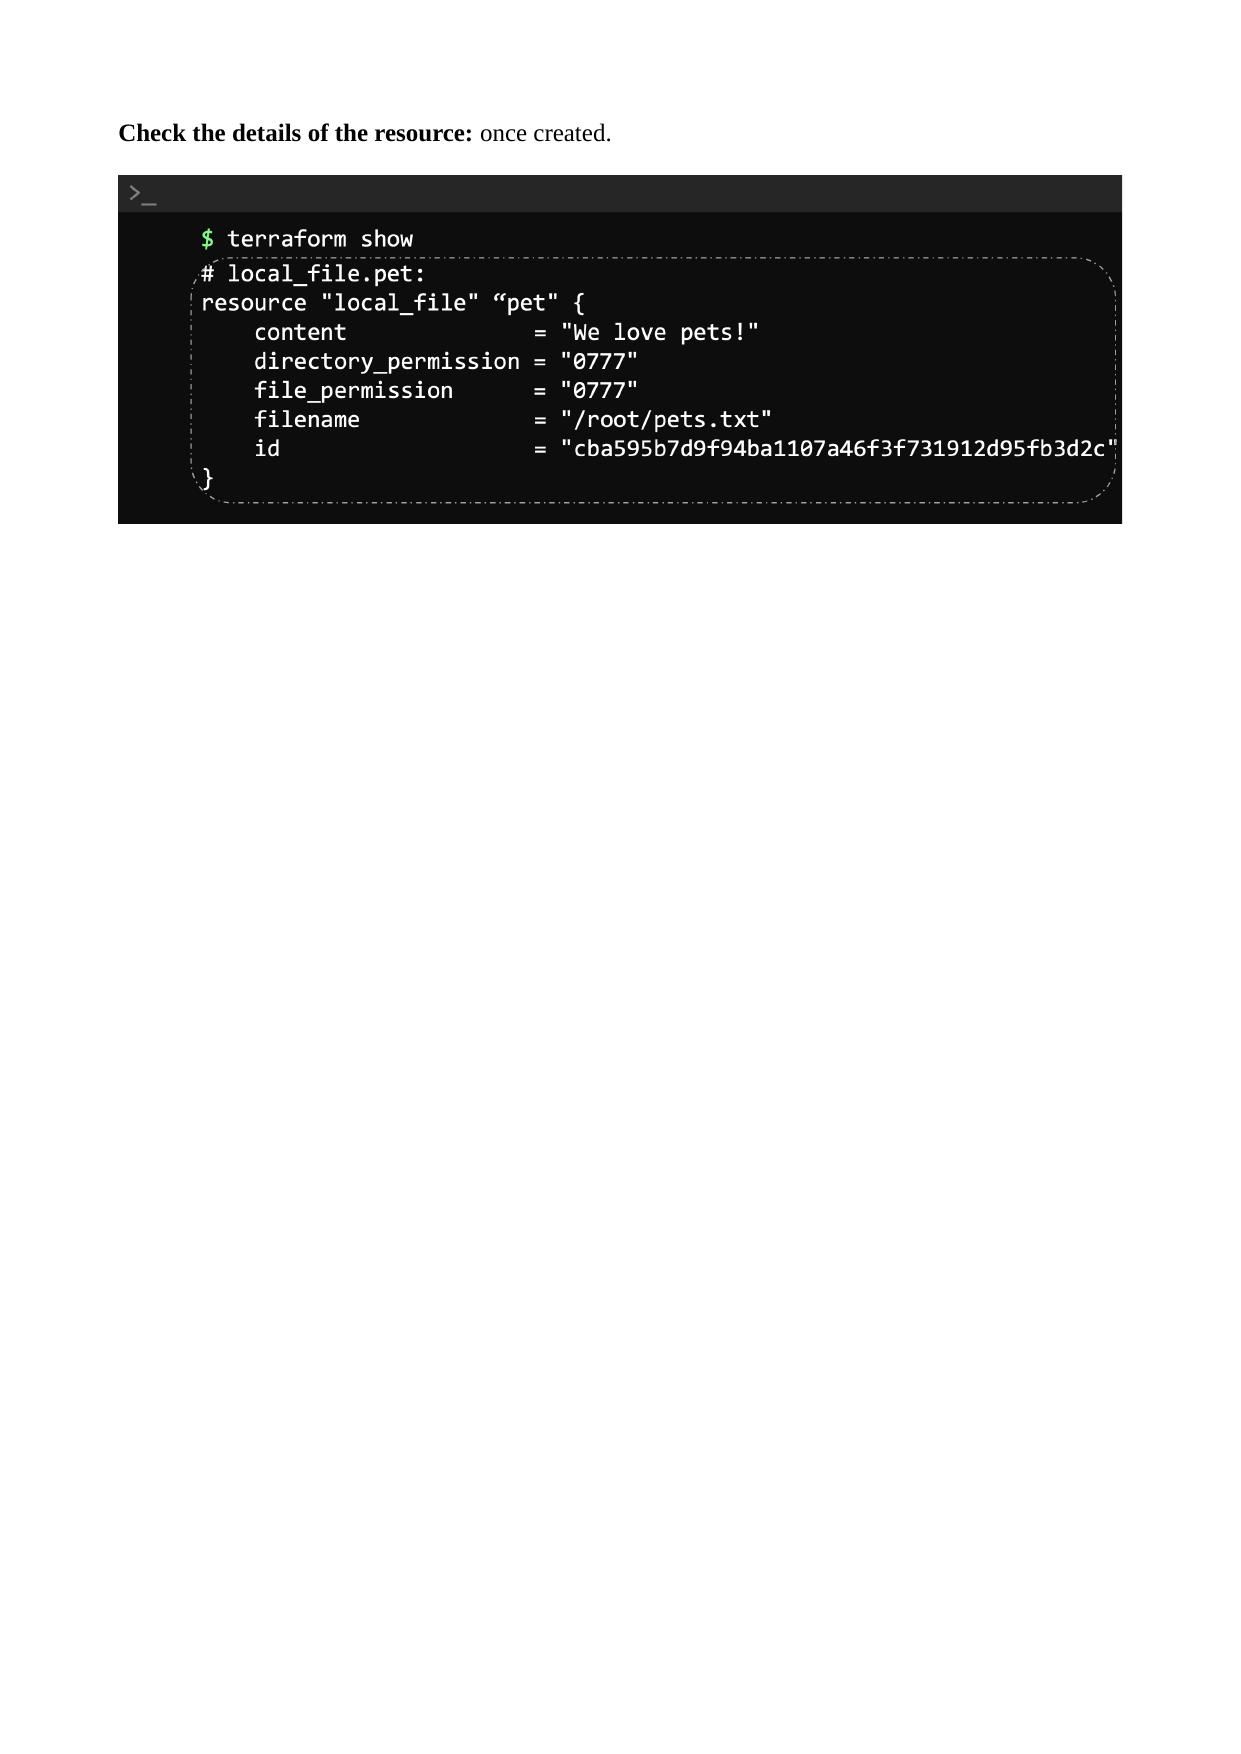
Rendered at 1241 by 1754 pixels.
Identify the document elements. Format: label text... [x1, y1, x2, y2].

text Check the details of the resource: once created. [118, 118, 1122, 147]
picture [118, 175, 1123, 524]
